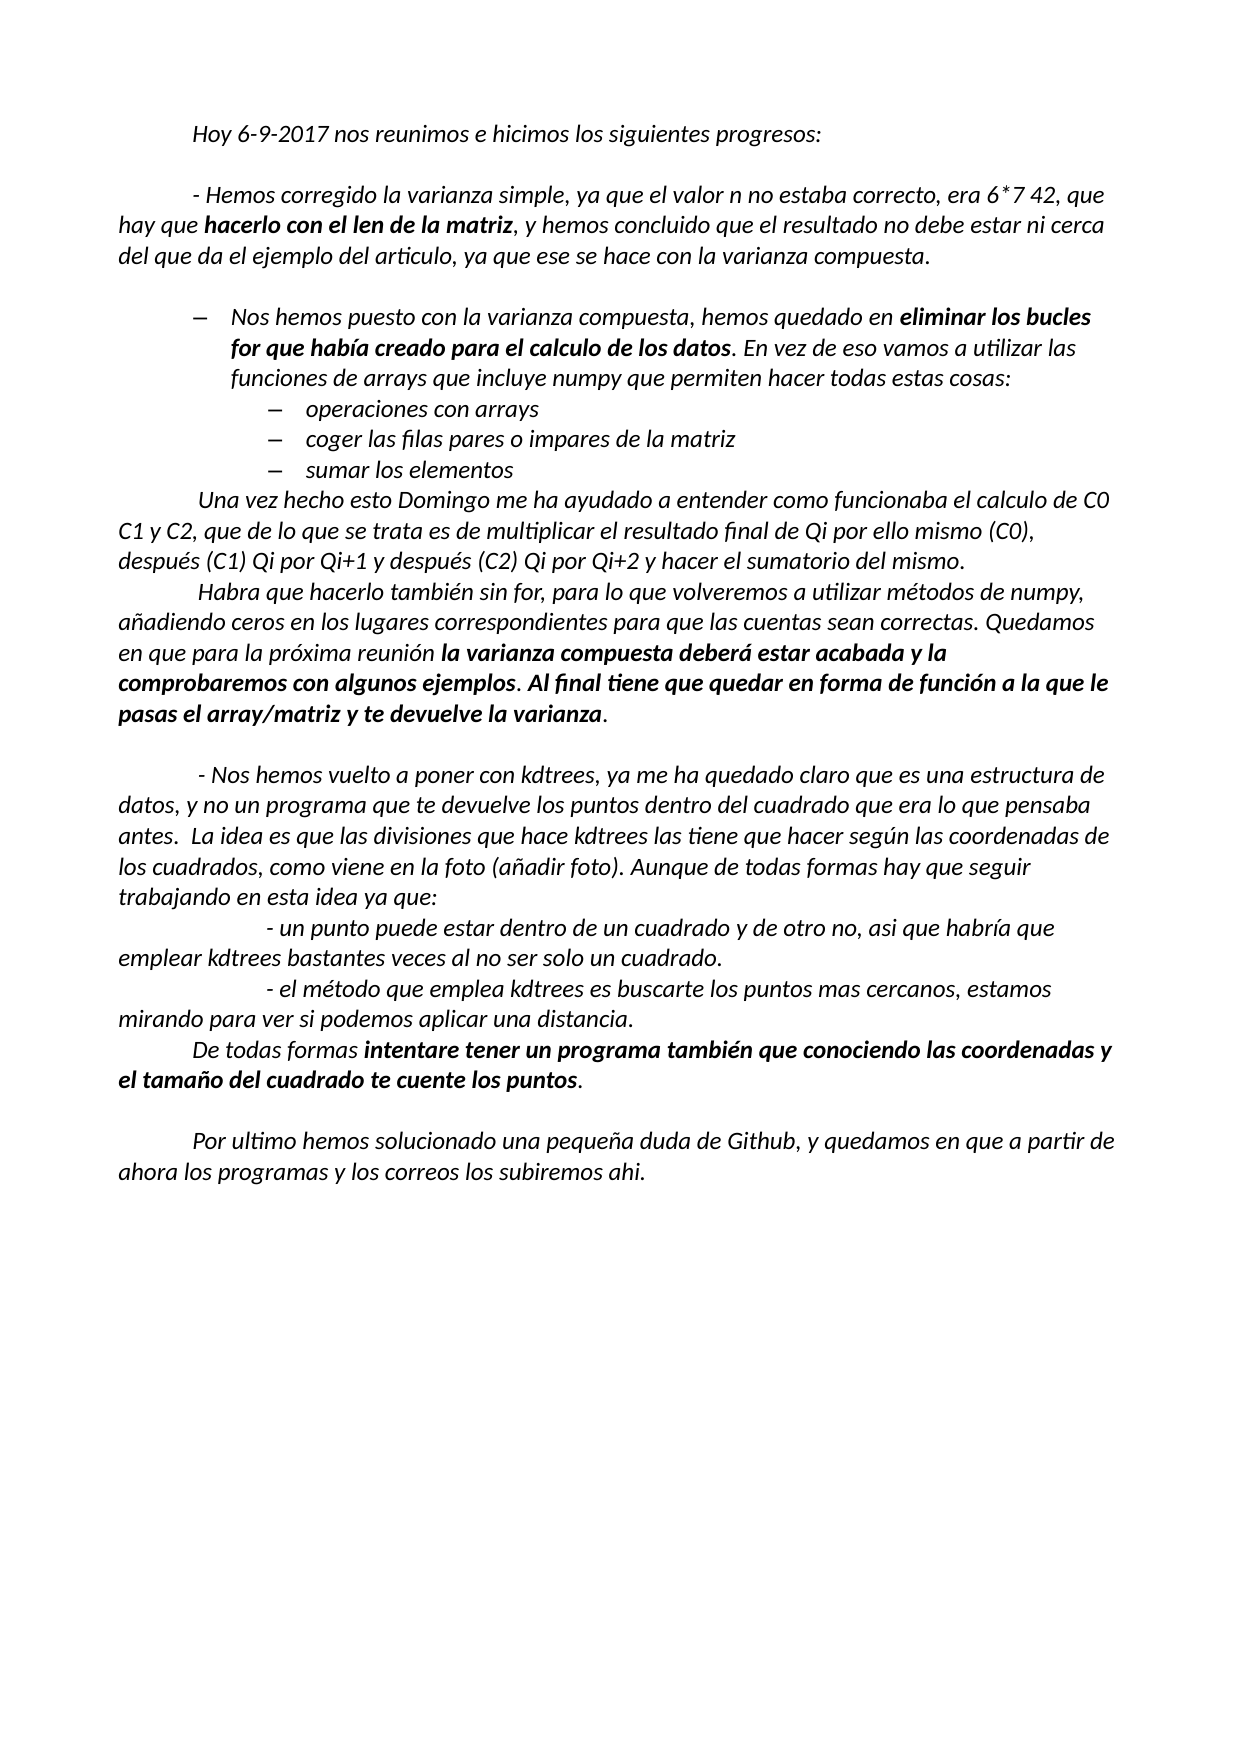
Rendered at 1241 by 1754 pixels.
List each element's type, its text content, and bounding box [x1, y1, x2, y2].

text - el método que emplea kdtrees es buscarte los puntos mas cercanos, estamos mirando para ver si podemos aplicar una distancia. [118, 973, 1122, 1034]
text Habra que hacerlo también sin for, para lo que volveremos a utilizar métodos de numpy, añadiendo ceros en los lugares correspondientes para que las cuentas sean correctas. Quedamos en que para la próxima reunión la varianza compuesta deberá estar acabada y la comprobaremos con algunos ejemplos. Al final tiene que quedar en forma de función a la que le pasas el array/matriz y te devuelve la varianza. [118, 576, 1122, 728]
text Por ultimo hemos solucionado una pequeña duda de Github, y quedamos en que a partir de ahora los programas y los correos los subiremos ahi. [118, 1125, 1122, 1186]
text - Hemos corregido la varianza simple, ya que el valor n no estaba correcto, era 6*7 42, que hay que hacerlo con el len de la matriz, y hemos concluido que el resultado no debe estar ni cerca del que da el ejemplo del articulo, ya que ese se hace con la varianza compuesta. [118, 179, 1122, 271]
list sumar los elementos [268, 454, 1122, 484]
list operaciones con arrays [268, 393, 1122, 423]
text - un punto puede estar dentro de un cuadrado y de otro no, asi que habría que emplear kdtrees bastantes veces al no ser solo un cuadrado. [118, 912, 1122, 973]
text De todas formas intentare tener un programa también que conociendo las coordenadas y el tamaño del cuadrado te cuente los puntos. [118, 1034, 1122, 1095]
text Hoy 6-9-2017 nos reunimos e hicimos los siguientes progresos: [118, 118, 1122, 149]
text Una vez hecho esto Domingo me ha ayudado a entender como funcionaba el calculo de C0 C1 y C2, que de lo que se trata es de multiplicar el resultado final de Qi por ello mismo (C0), después (C1) Qi por Qi+1 y después (C2) Qi por Qi+2 y hacer el sumatorio del mismo. [118, 484, 1122, 576]
text - Nos hemos vuelto a poner con kdtrees, ya me ha quedado claro que es una estructura de datos, y no un programa que te devuelve los puntos dentro del cuadrado que era lo que pensaba antes. La idea es que las divisiones que hace kdtrees las tiene que hacer según las coordenadas de los cuadrados, como viene en la foto (añadir foto). Aunque de todas formas hay que seguir trabajando en esta idea ya que: [118, 759, 1122, 912]
list coger las filas pares o impares de la matriz [268, 423, 1122, 454]
list Nos hemos puesto con la varianza compuesta, hemos quedado en eliminar los bucles for que había creado para el calculo de los datos. En vez de eso vamos a utilizar las funciones de arrays que incluye numpy que permiten hacer todas estas cosas: [193, 301, 1122, 393]
